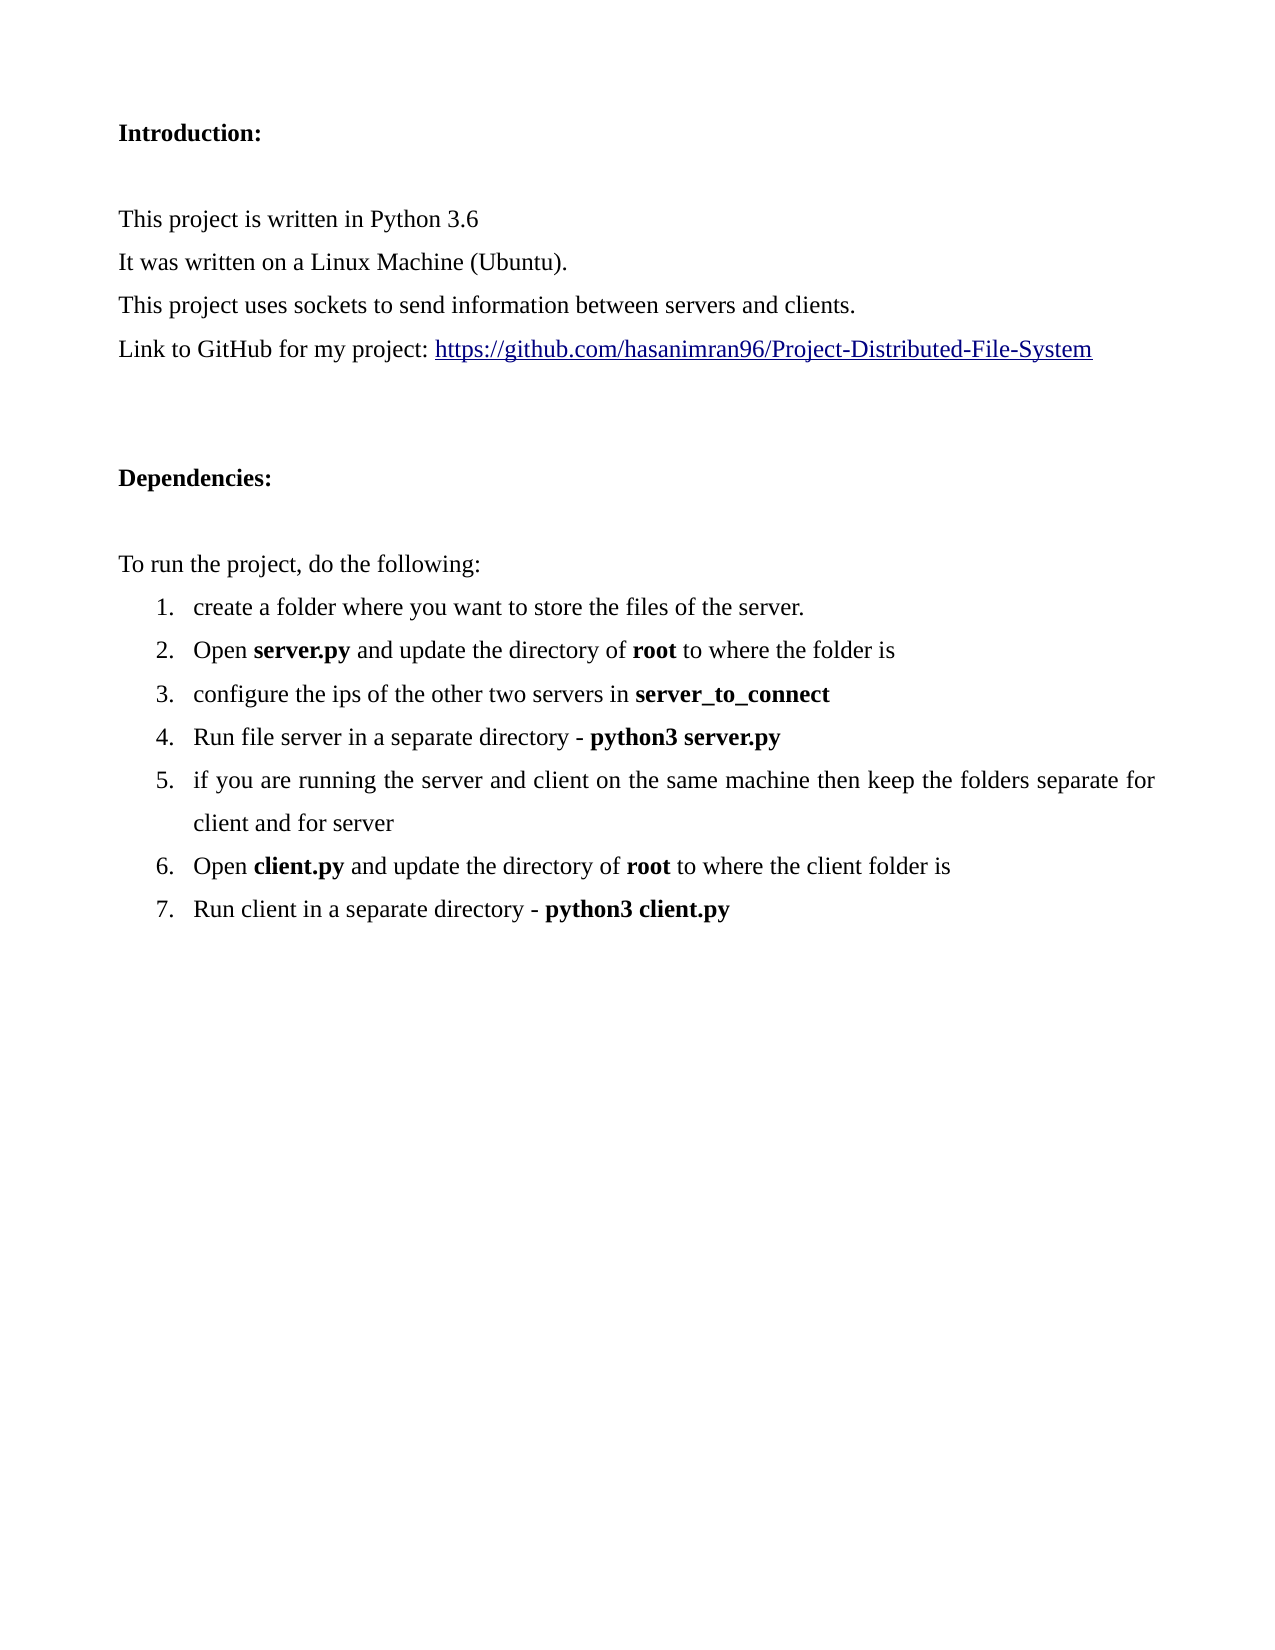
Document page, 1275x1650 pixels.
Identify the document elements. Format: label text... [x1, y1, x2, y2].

text Introduction: [118, 118, 1157, 147]
text Link to GitHub for my project: https://github.com/hasanimran96/Project-Distributed-File-System [118, 334, 1157, 362]
list if you are running the server and client on the same machine then keep the folders separate for client and for server [156, 765, 1157, 837]
list Run file server in a separate directory - python3 server.py [156, 722, 1157, 751]
list Open server.py and update the directory of root to where the folder is [156, 636, 1157, 664]
text To run the project, do the following: [118, 549, 1157, 578]
text Dependencies: [118, 463, 1157, 492]
list create a folder where you want to store the files of the server. [156, 592, 1157, 621]
list Open client.py and update the directory of root to where the client folder is [156, 851, 1157, 880]
list configure the ips of the other two servers in server_to_connect [156, 679, 1157, 707]
text This project uses sockets to send information between servers and clients. [118, 291, 1157, 319]
text It was written on a Linux Machine (Ubuntu). [118, 247, 1157, 276]
list Run client in a separate directory - python3 client.py [156, 894, 1157, 923]
text This project is written in Python 3.6 [118, 204, 1157, 233]
